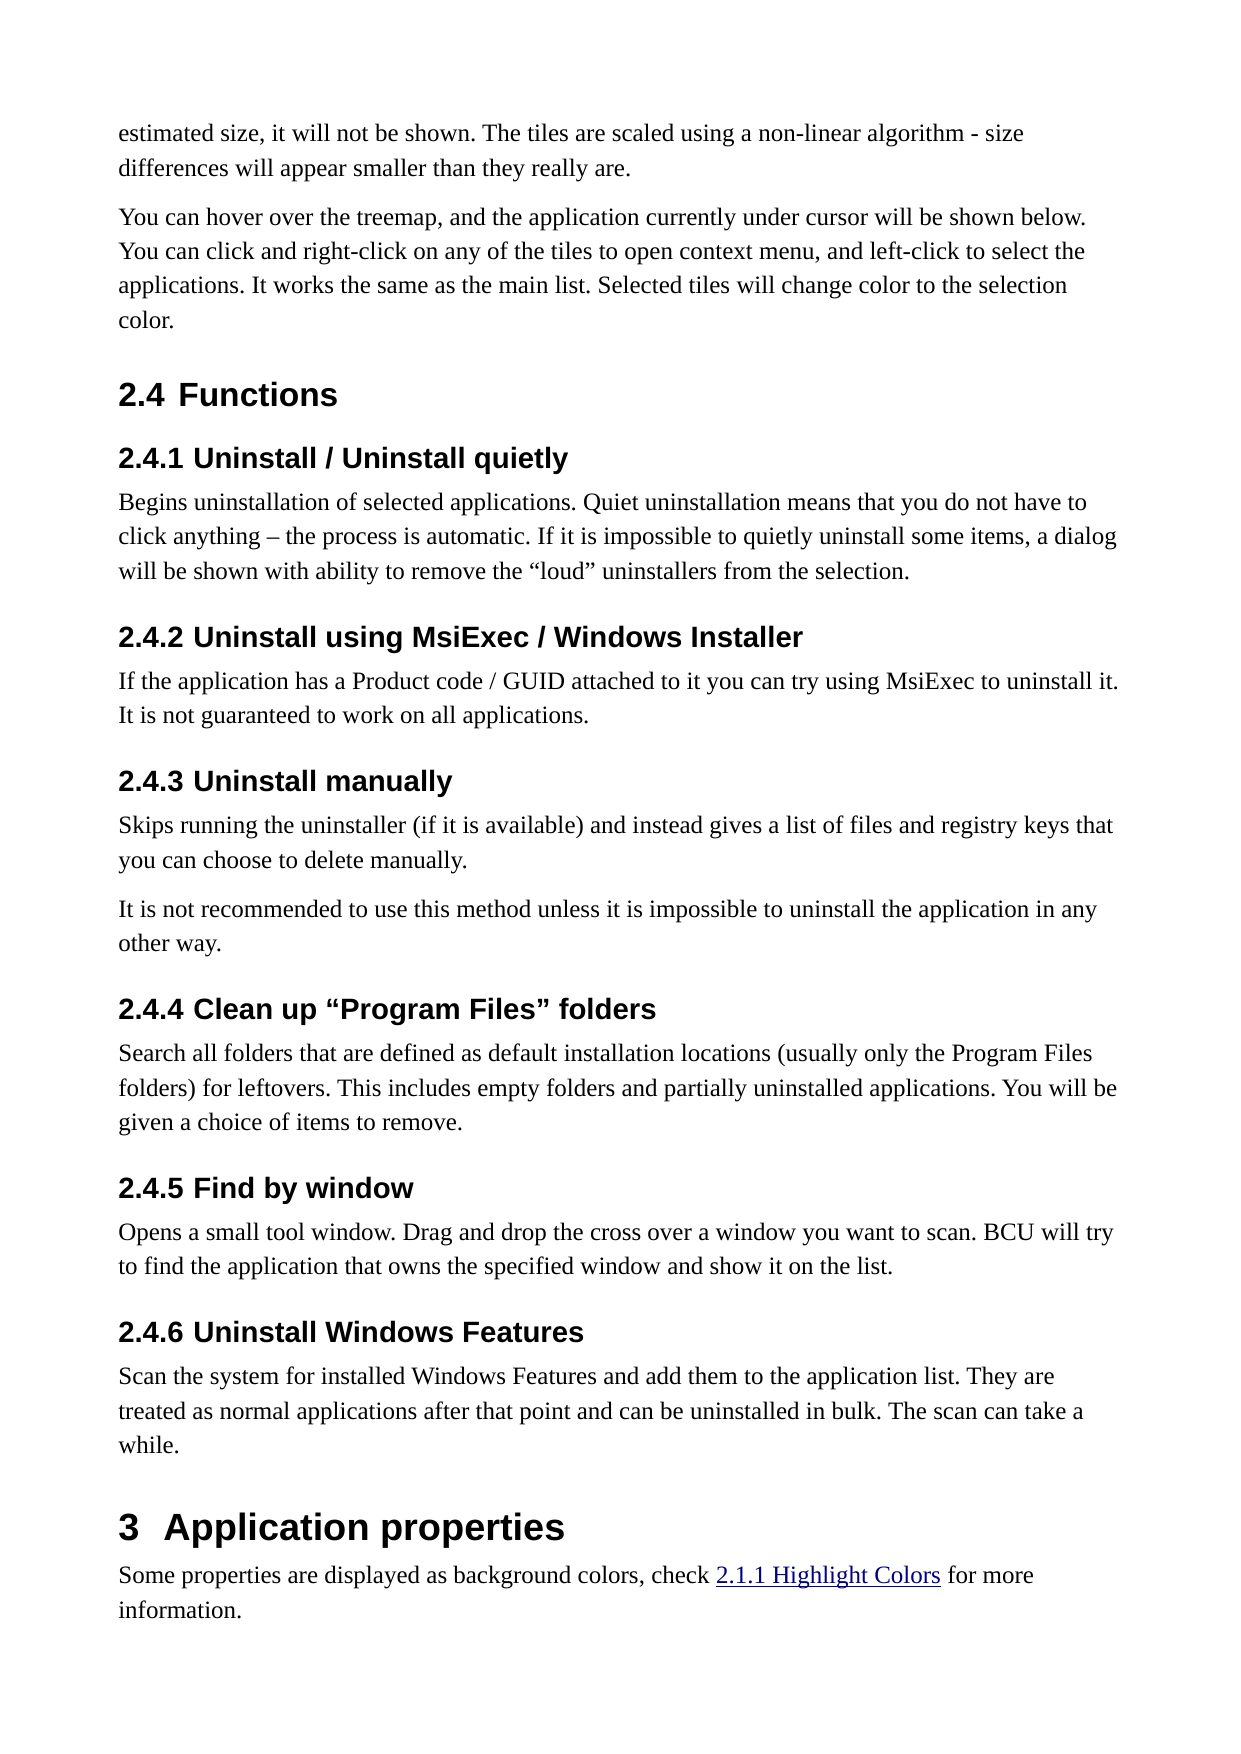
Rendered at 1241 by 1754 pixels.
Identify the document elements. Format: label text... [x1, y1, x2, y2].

text Begins uninstallation of selected applications. Quiet uninstallation means that you do not have to click anything – the process is automatic. If it is impossible to quietly uninstall some items, a dialog will be shown with ability to remove the “loud” uninstallers from the selection. [118, 487, 1122, 585]
subtitle Uninstall manually [118, 764, 1122, 798]
subtitle Uninstall Windows Features [118, 1315, 1122, 1349]
subtitle Functions [118, 375, 1122, 414]
subtitle Application properties [118, 1504, 1122, 1548]
text Some properties are displayed as background colors, check 2.1.1 Highlight Colors for more information. [118, 1561, 1122, 1624]
text estimated size, it will not be shown. The tiles are scaled using a non-linear algorithm - size differences will appear smaller than they really are. [118, 118, 1122, 181]
text Skips running the uninstaller (if it is available) and instead gives a list of files and registry keys that you can choose to delete manually. [118, 810, 1122, 873]
text If the application has a Product code / GUID attached to it you can try using MsiExec to uninstall it. It is not guaranteed to work on all applications. [118, 666, 1122, 729]
subtitle Uninstall using MsiExec / Windows Installer [118, 619, 1122, 653]
text Search all folders that are defined as default installation locations (usually only the Program Files folders) for leftovers. This includes empty folders and partially uninstalled applications. You will be given a choice of items to remove. [118, 1038, 1122, 1136]
text You can hover over the treemap, and the application currently under cursor will be shown below. You can click and right-click on any of the tiles to open context menu, and left-click to select the applications. It works the same as the main list. Selected tiles will change color to the selection color. [118, 202, 1122, 334]
text Scan the system for installed Windows Features and add them to the application list. They are treated as normal applications after that point and can be uninstalled in bulk. The scan can take a while. [118, 1361, 1122, 1459]
subtitle Find by window [118, 1171, 1122, 1204]
text Opens a small tool window. Drag and drop the cross over a window you want to scan. BCU will try to find the application that owns the specified window and show it on the list. [118, 1217, 1122, 1280]
text It is not recommended to use this method unless it is impossible to uninstall the application in any other way. [118, 894, 1122, 957]
subtitle Clean up “Program Files” folders [118, 992, 1122, 1026]
subtitle Uninstall / Uninstall quietly [118, 441, 1122, 474]
